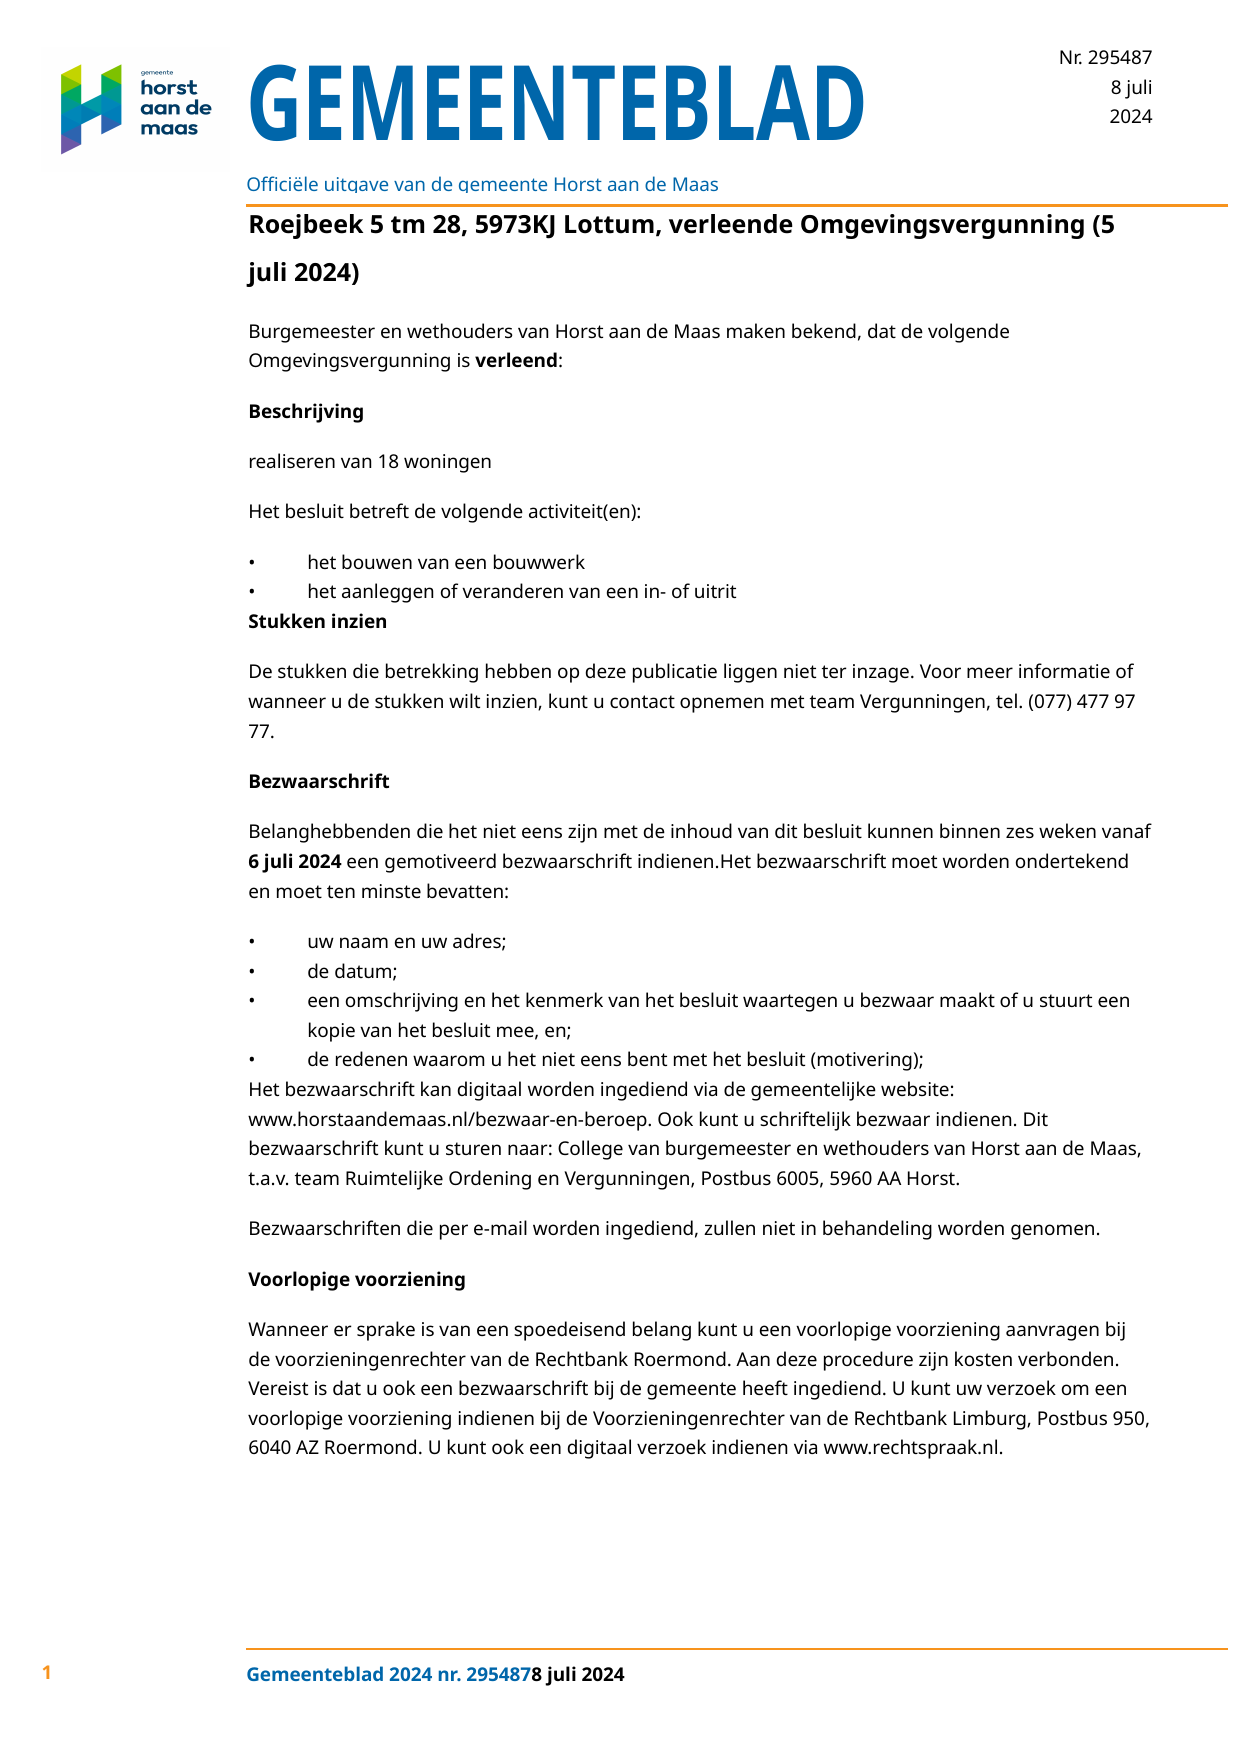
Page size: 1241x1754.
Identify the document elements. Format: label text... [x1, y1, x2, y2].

text Roejbeek 5 tm 28, 5973KJ Lottum, verleende Omgevingsvergunning (5 juli 2024) [248, 207, 1152, 288]
list de datum; [248, 958, 1152, 984]
text Het besluit betreft de volgende activiteit(en): [248, 499, 1152, 524]
picture [41, 47, 231, 172]
text Stukken inzien [248, 608, 1152, 634]
text Belanghebbenden die het niet eens zijn met de inhoud van dit besluit kunnen binnen zes weken vanaf 6 juli 2024 een gemotiveerd bezwaarschrift indienen.Het bezwaarschrift moet worden ondertekend en moet ten minste bevatten: [248, 819, 1152, 904]
text Bezwaarschrift [248, 768, 1152, 794]
list het aanleggen of veranderen van een in- of uitrit [248, 579, 1152, 604]
list de redenen waarom u het niet eens bent met het besluit (motivering); [248, 1047, 1152, 1072]
text Bezwaarschriften die per e-mail worden ingediend, zullen niet in behandeling worden genomen. [248, 1215, 1152, 1241]
text De stukken die betrekking hebben op deze publicatie liggen niet ter inzage. Voor meer informatie of wanneer u de stukken wilt inzien, kunt u contact opnemen met team Vergunningen, tel. (077) 477 97 77. [248, 659, 1152, 744]
text Beschrijving [248, 398, 1152, 424]
list een omschrijving en het kenmerk van het besluit waartegen u bezwaar maakt of u stuurt een kopie van het besluit mee, en; [248, 987, 1152, 1043]
list het bouwen van een bouwwerk [248, 549, 1152, 575]
list uw naam en uw adres; [248, 928, 1152, 954]
text Wanneer er sprake is van een spoedeisend belang kunt u een voorlopige voorziening aanvragen bij de voorzieningenrechter van de Rechtbank Roermond. Aan deze procedure zijn kosten verbonden. Vereist is dat u ook een bezwaarschrift bij de gemeente heeft ingediend. U kunt uw verzoek om een voorlopige voorziening indienen bij de Voorzieningenrechter van de Rechtbank Limburg, Postbus 950, 6040 AZ Roermond. U kunt ook een digitaal verzoek indienen via www.rechtspraak.nl. [248, 1316, 1152, 1460]
text Het bezwaarschrift kan digitaal worden ingediend via de gemeentelijke website: www.horstaandemaas.nl/bezwaar-en-beroep. Ook kunt u schriftelijk bezwaar indienen. Dit bezwaarschrift kunt u sturen naar: College van burgemeester en wethouders van Horst aan de Maas, t.a.v. team Ruimtelijke Ordening en Vergunningen, Postbus 6005, 5960 AA Horst. [248, 1076, 1152, 1191]
text Voorlopige voorziening [248, 1266, 1152, 1292]
text realiseren van 18 woningen [248, 448, 1152, 474]
text Burgemeester en wethouders van Horst aan de Maas maken bekend, dat de volgende Omgevingsvergunning is verleend: [248, 318, 1152, 373]
